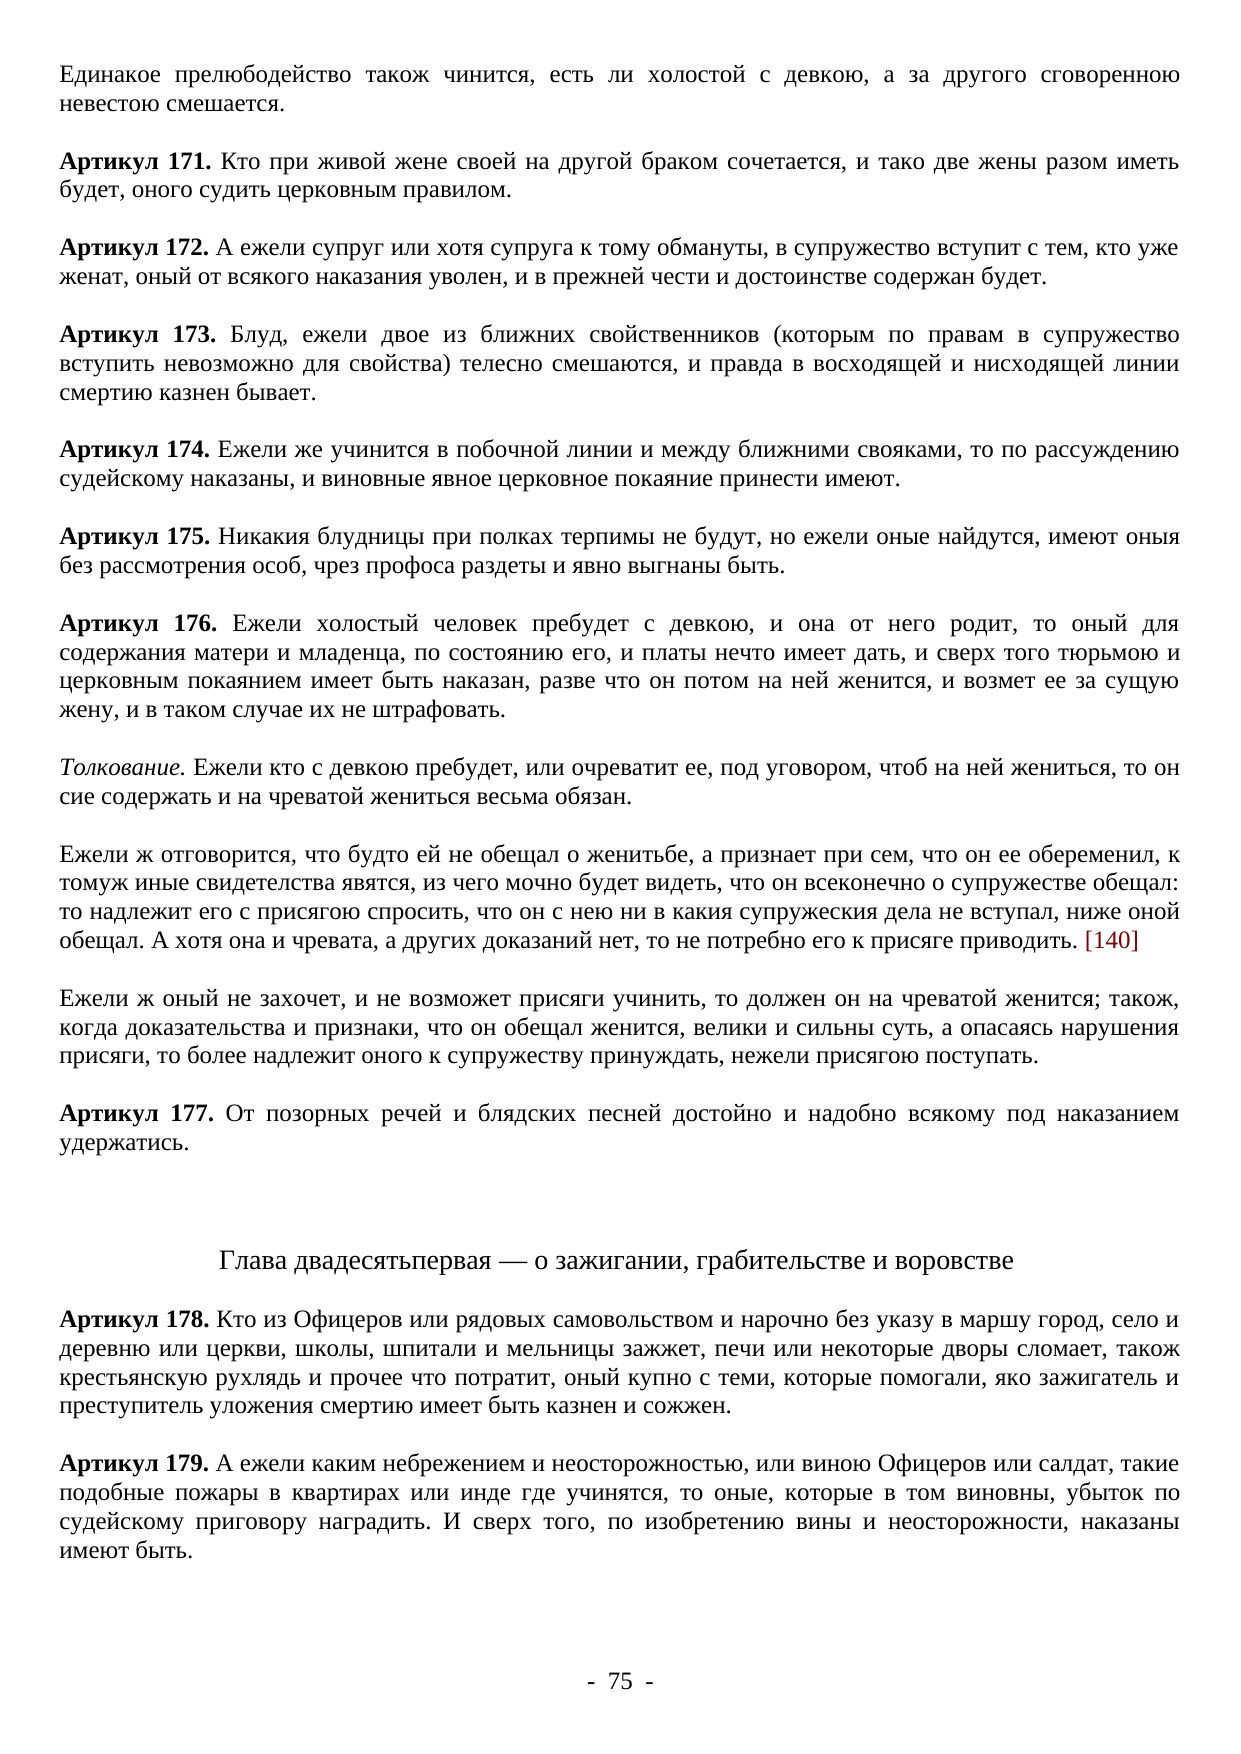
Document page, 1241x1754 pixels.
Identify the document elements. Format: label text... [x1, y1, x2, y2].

text Ежели ж отговорится, что будто ей не обещал о женитьбе, а признает при сем, что он ее обеременил, к томуж иные свидетелства явятся, из чего мочно будет видеть, что он всеконечно о супружестве обещал: то надлежит его с присягою спросить, что он с нею ни в какия супружеския дела не вступал, ниже оной обещал. А хотя она и чревата, а других доказаний нет, то не потребно его к присяге приводить. [140] [59, 839, 1181, 954]
text Артикул 179. А ежели каким небрежением и неосторожностью, или виною Офицеров или салдат, такие подобные пожары в квартирах или инде где учинятся, то оные, которые в том виновны, убыток по судейскому приговору наградить. И сверх того, по изобретению вины и неосторожности, наказаны имеют быть. [59, 1448, 1181, 1563]
text Толкование. Ежели кто с девкою пребудет, или очреватит ее, под уговором, чтоб на ней жениться, то он сие содержать и на чреватой жениться весьма обязан. [59, 752, 1181, 809]
text Артикул 173. Блуд, ежели двое из ближних свойственников (которым по правам в супружество вступить невозможно для свойства) телесно смешаются, и правда в восходящей и нисходящей линии смертию казнен бывает. [59, 319, 1181, 405]
text Глава двадесятьпервая — о зажигании, грабительстве и воровстве [59, 1243, 1181, 1275]
text Артикул 176. Ежели холостый человек пребудет с девкою, и она от него родит, то оный для содержания матери и младенца, по состоянию его, и платы нечто имеет дать, и сверх того тюрьмою и церковным покаянием имеет быть наказан, разве что он потом на ней женится, и возмет ее за сущую жену, и в таком случае их не штрафовать. [59, 608, 1181, 723]
text Артикул 171. Кто при живой жене своей на другой браком сочетается, и тако две жены разом иметь будет, оного судить церковным правилом. [59, 146, 1181, 203]
text Ежели ж оный не захочет, и не возможет присяги учинить, то должен он на чреватой женится; також, когда доказательства и признаки, что он обещал женится, велики и сильны суть, а опасаясь нарушения присяги, то более надлежит оного к супружеству принуждать, нежели присягою поступать. [59, 983, 1181, 1069]
text Артикул 175. Никакия блудницы при полках терпимы не будут, но ежели оные найдутся, имеют оныя без рассмотрения особ, чрез профоса раздеты и явно выгнаны быть. [59, 521, 1181, 579]
text Артикул 178. Кто из Офицеров или рядовых самовольством и нарочно без указу в маршу город, село и деревню или церкви, школы, шпитали и мельницы зажжет, печи или некоторые дворы сломает, також крестьянскую рухлядь и прочее что потратит, оный купно с теми, которые помогали, яко зажигатель и преступитель уложения смертию имеет быть казнен и сожжен. [59, 1304, 1181, 1419]
text Артикул 177. От позорных речей и блядских песней достойно и надобно всякому под наказанием удержатись. [59, 1098, 1181, 1156]
text Артикул 174. Ежели же учинится в побочной линии и между ближними свояками, то по рассуждению судейскому наказаны, и виновные явное церковное покаяние принести имеют. [59, 434, 1181, 492]
text Единакое прелюбодейство також чинится, есть ли холостой с девкою, а за другого сговоренною невестою смешается. [59, 59, 1181, 117]
text Артикул 172. А ежели супруг или хотя супруга к тому обмануты, в супружество вступит с тем, кто уже женат, оный от всякого наказания уволен, и в прежней чести и достоинстве содержан будет. [59, 232, 1181, 290]
